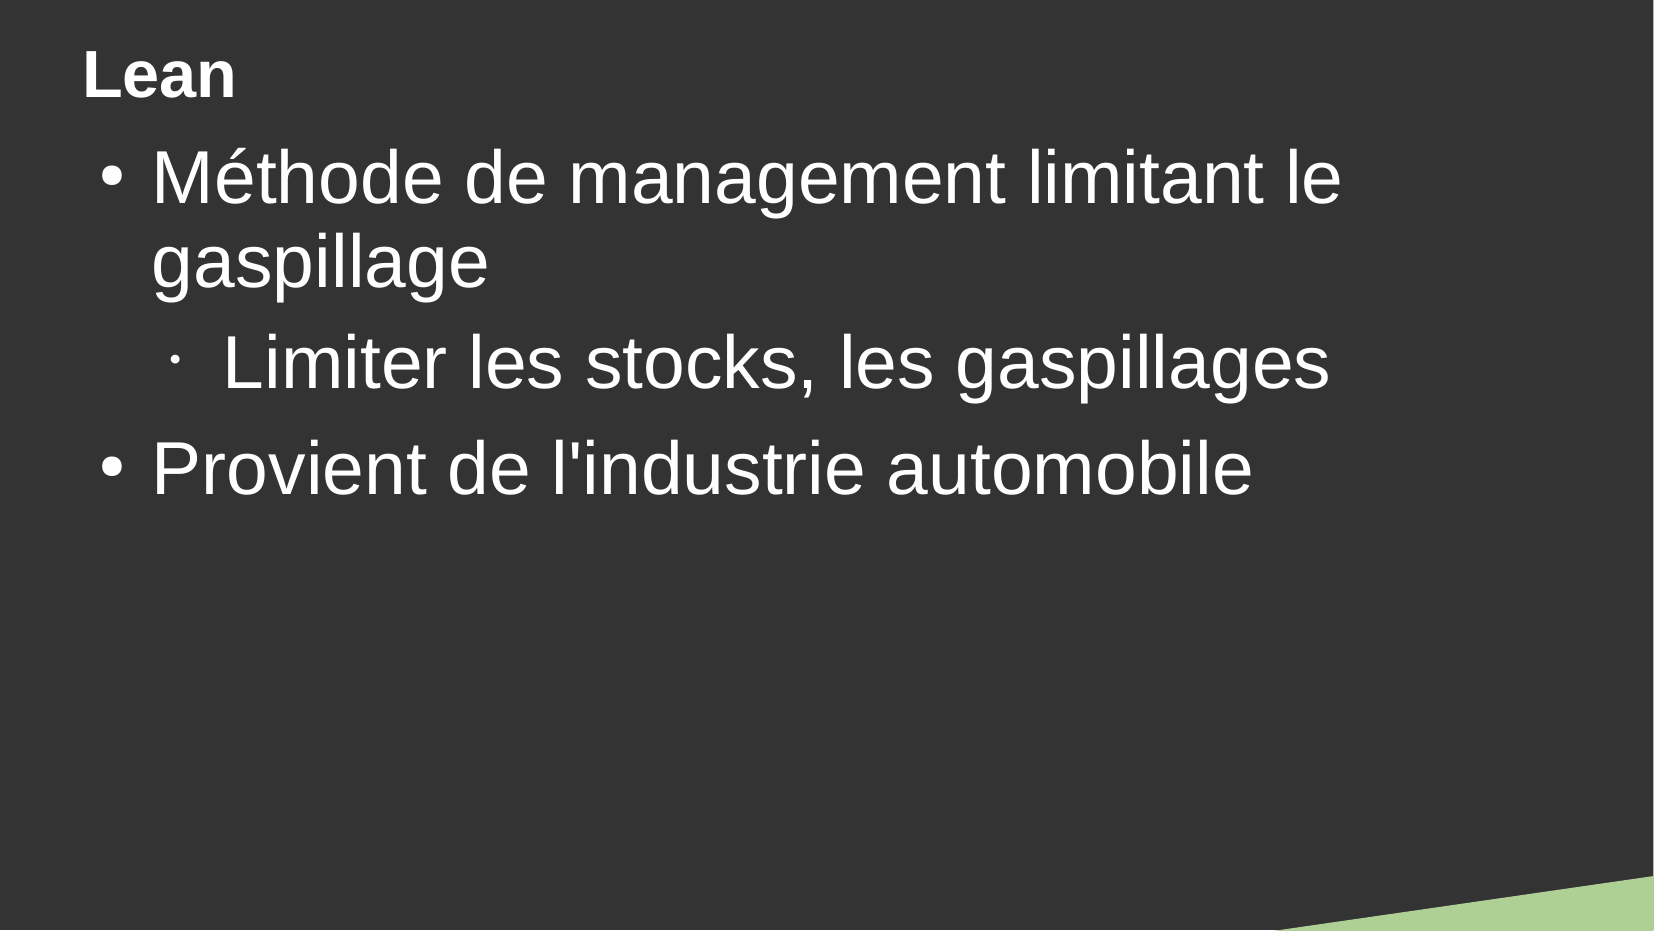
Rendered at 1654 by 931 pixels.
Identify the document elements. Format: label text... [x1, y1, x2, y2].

text_box [1272, 875, 1654, 931]
list Méthode de management limitant le gaspillage Limiter les stocks, les gaspillages Provient de l'industrie automobile [80, 135, 1620, 662]
title Lean [82, 37, 1571, 122]
